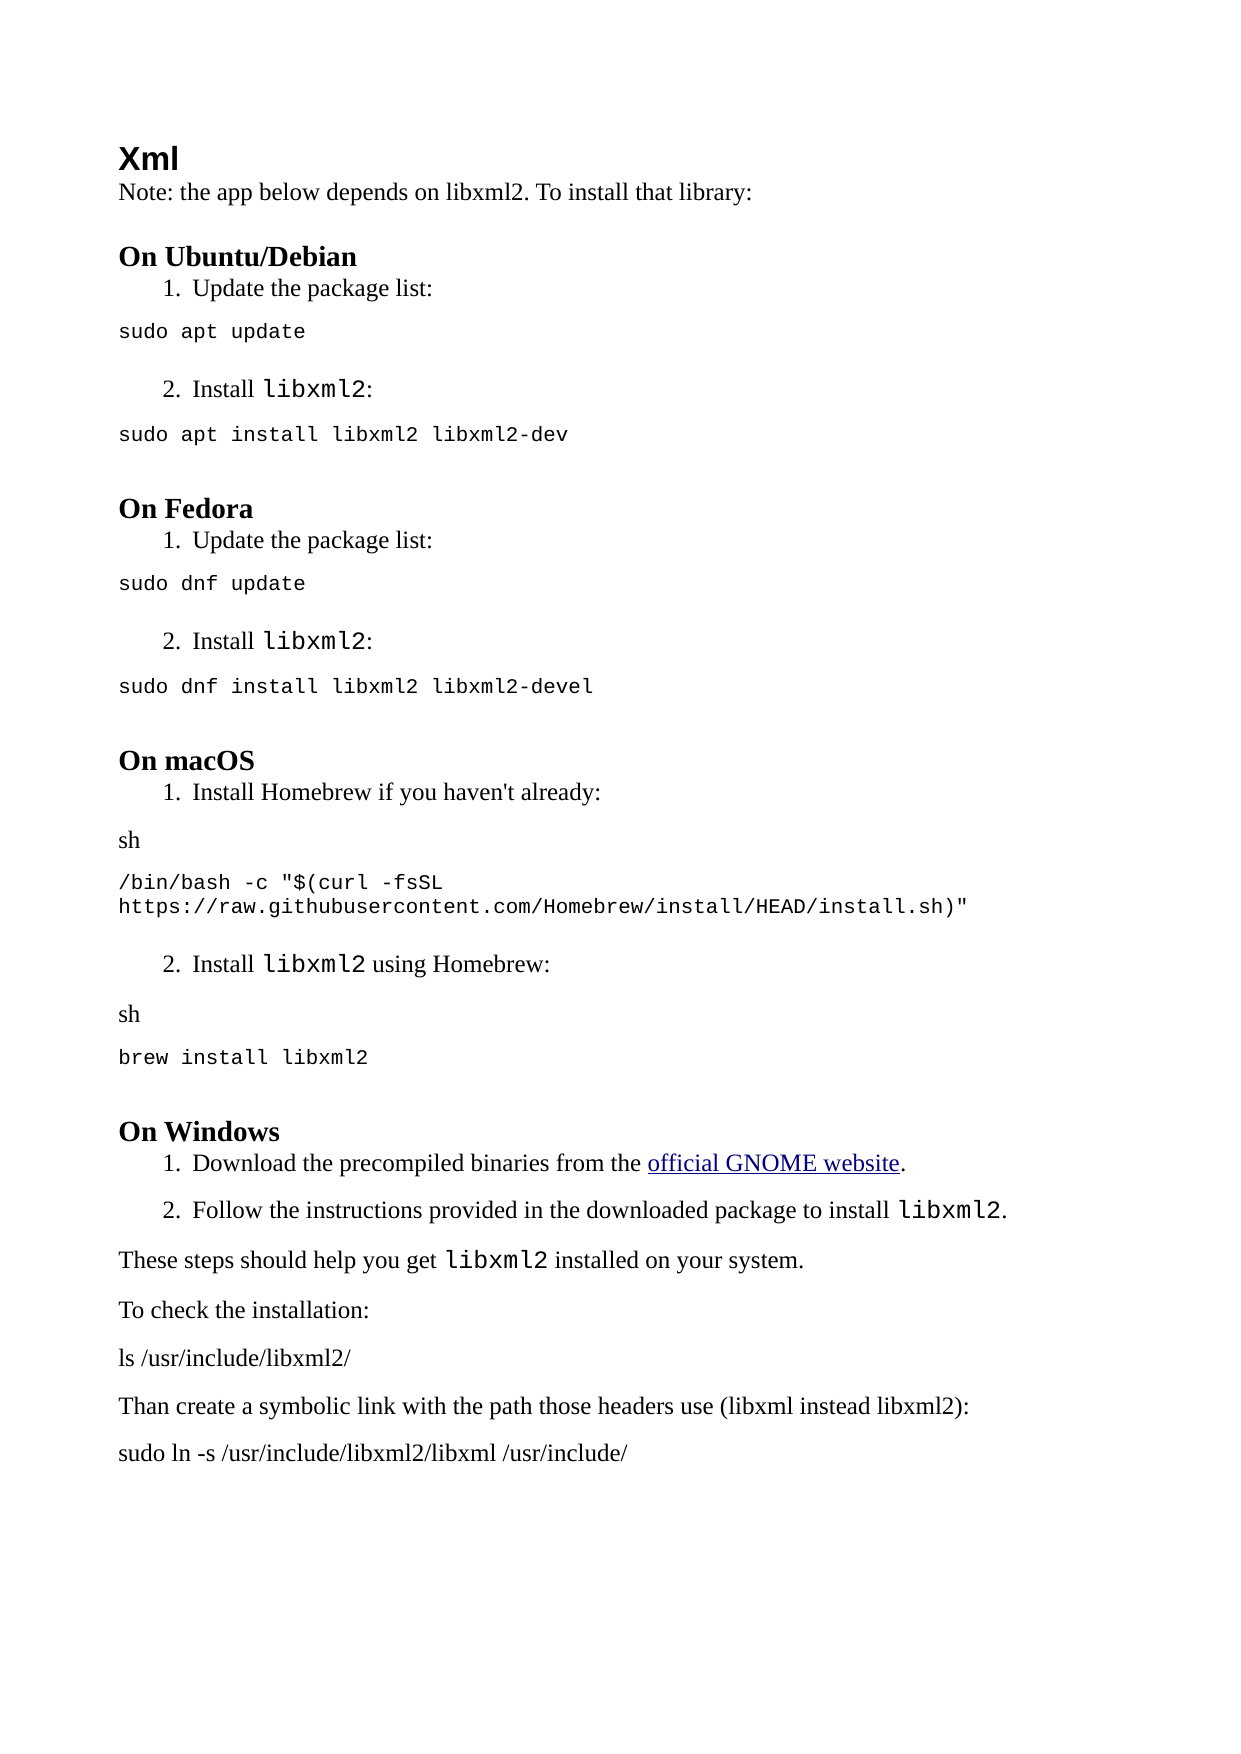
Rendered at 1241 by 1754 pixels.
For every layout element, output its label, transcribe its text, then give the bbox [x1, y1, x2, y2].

list Update the package list: [162, 273, 1122, 302]
subtitle On Ubuntu/Debian [118, 239, 1122, 273]
text /bin/bash -c "$(curl -fsSL https://raw.githubusercontent.com/Homebrew/install/HEAD/install.sh)" [118, 872, 1122, 919]
text ls /usr/include/libxml2/ [118, 1343, 1122, 1372]
text These steps should help you get libxml2 installed on your system. [118, 1246, 1122, 1276]
subtitle On Fedora [118, 492, 1122, 525]
text sudo ln -s /usr/include/libxml2/libxml /usr/include/ [118, 1438, 1122, 1467]
subtitle On macOS [118, 743, 1122, 777]
list Install libxml2: [162, 374, 1122, 405]
list Follow the instructions provided in the downloaded package to install libxml2. [162, 1196, 1122, 1226]
subtitle Xml [118, 139, 1122, 177]
text sudo dnf install libxml2 libxml2-devel [118, 676, 1122, 699]
text brew install libxml2 [118, 1047, 1122, 1070]
list Install libxml2: [162, 626, 1122, 657]
list Update the package list: [162, 525, 1122, 554]
text sh [118, 825, 1122, 853]
list Install Homebrew if you haven't already: [162, 777, 1122, 806]
text Note: the app below depends on libxml2. To install that library: [118, 177, 1122, 206]
list Download the precompiled binaries from the official GNOME website. [162, 1148, 1122, 1177]
list Install libxml2 using Homebrew: [162, 949, 1122, 980]
subtitle On Windows [118, 1114, 1122, 1148]
text sh [118, 999, 1122, 1028]
text Than create a symbolic link with the path those headers use (libxml instead libxml2): [118, 1391, 1122, 1419]
text sudo apt install libxml2 libxml2-dev [118, 424, 1122, 447]
text sudo apt update [118, 321, 1122, 344]
text sudo dnf update [118, 573, 1122, 596]
text To check the installation: [118, 1296, 1122, 1324]
